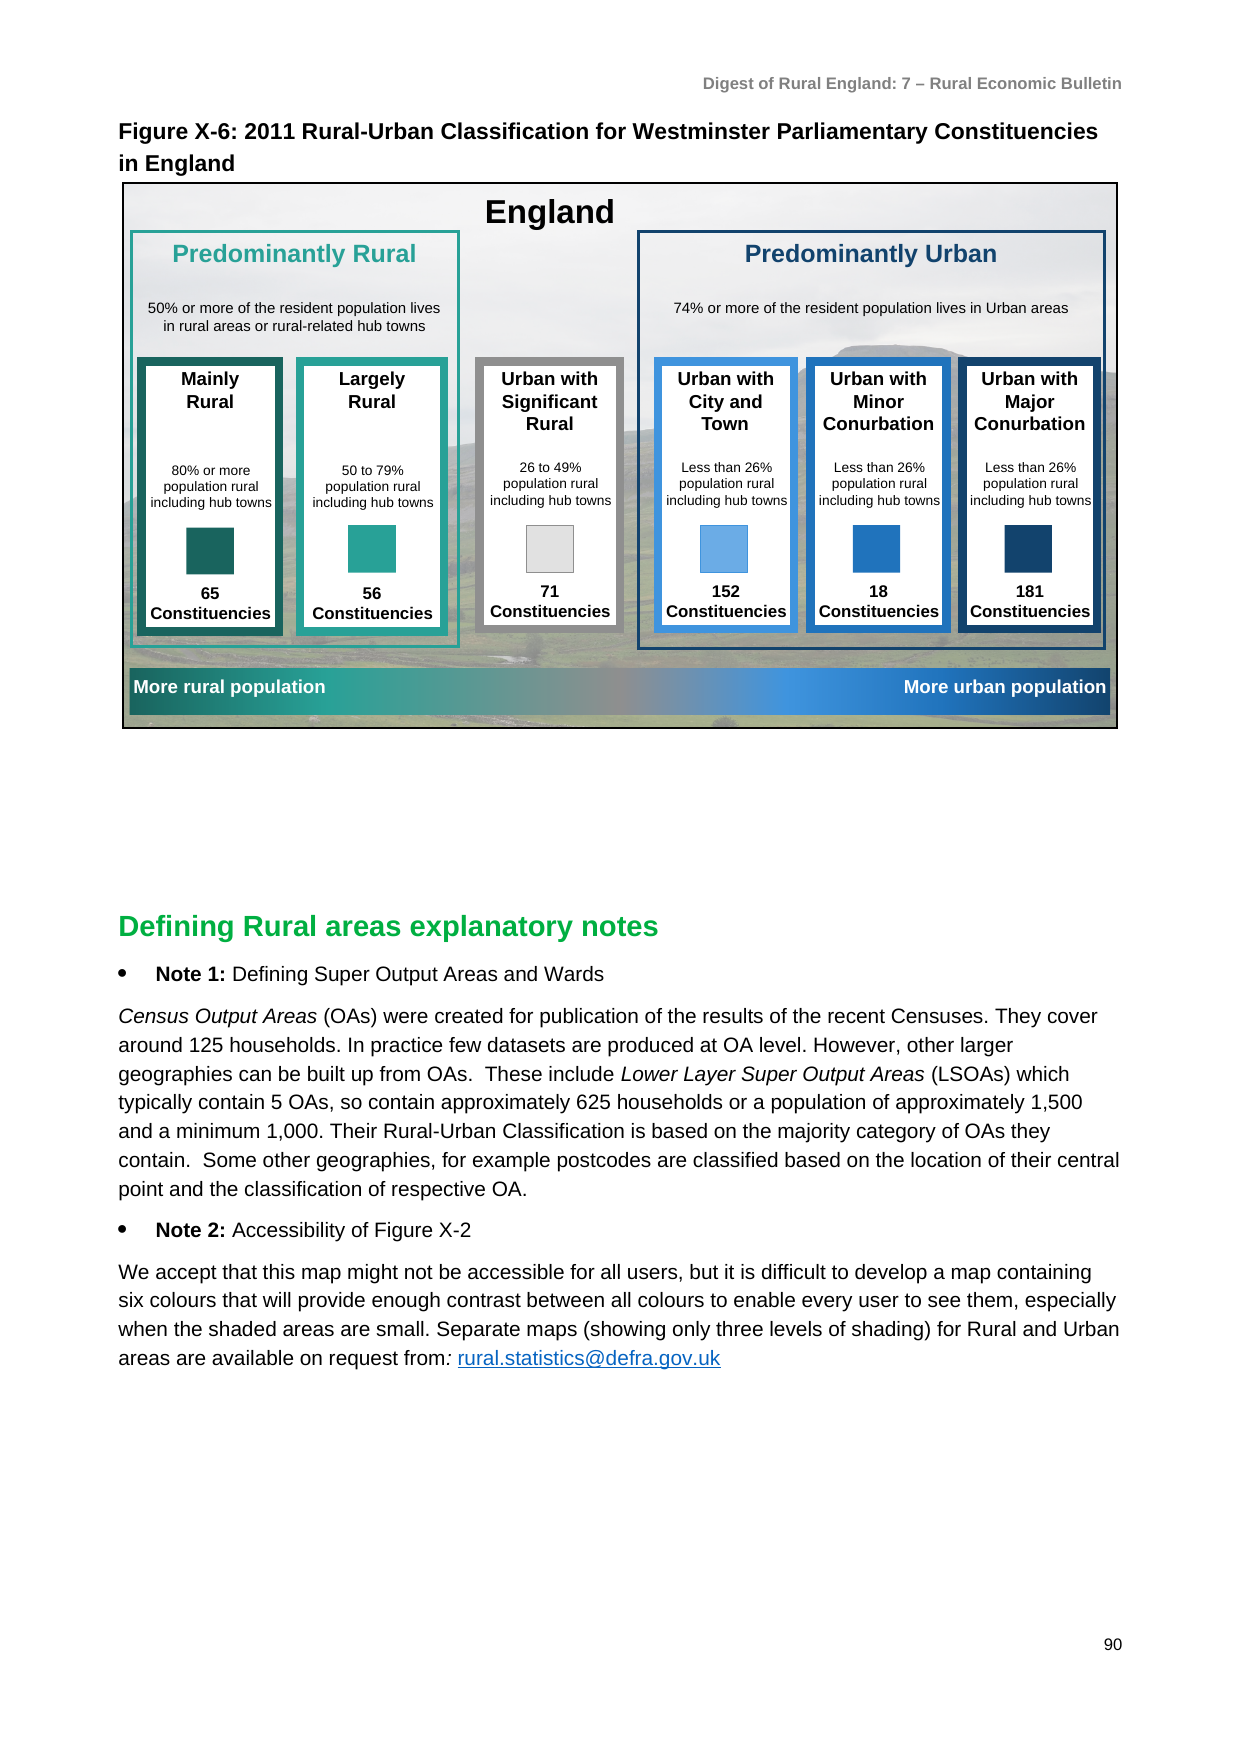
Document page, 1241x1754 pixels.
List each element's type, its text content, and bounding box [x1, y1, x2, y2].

text We accept that this map might not be accessible for all users, but it is difficult to develop a map containing six colours that will provide enough contrast between all colours to enable every user to see them, especially when the shaded areas are small. Separate maps (showing only three levels of shading) for Rural and Urban areas are available on request from: rural.statistics@defra.gov.uk [118, 1259, 1122, 1370]
text Census Output Areas (OAs) were created for publication of the results of the recent Censuses. They cover around 125 households. In practice few datasets are produced at OA level. However, other larger geographies can be built up from OAs. These include Lower Layer Super Output Areas (LSOAs) which typically contain 5 OAs, so contain approximately 625 households or a population of approximately 1,500 and a minimum 1,000. Their Rural-Urban Classification is based on the majority category of OAs they contain. Some other geographies, for example postcodes are classified based on the location of their central point and the classification of respective OA. [118, 1004, 1122, 1200]
text Figure X‑6: 2011 Rural-Urban Classification for Westminster Parliamentary Constituencies in England [118, 118, 1122, 176]
text Defining Rural areas explanatory notes [118, 909, 1122, 943]
list Note 2: Accessibility of Figure X-2 [118, 1218, 1122, 1242]
list Note 1: Defining Super Output Areas and Wards [118, 962, 1122, 987]
